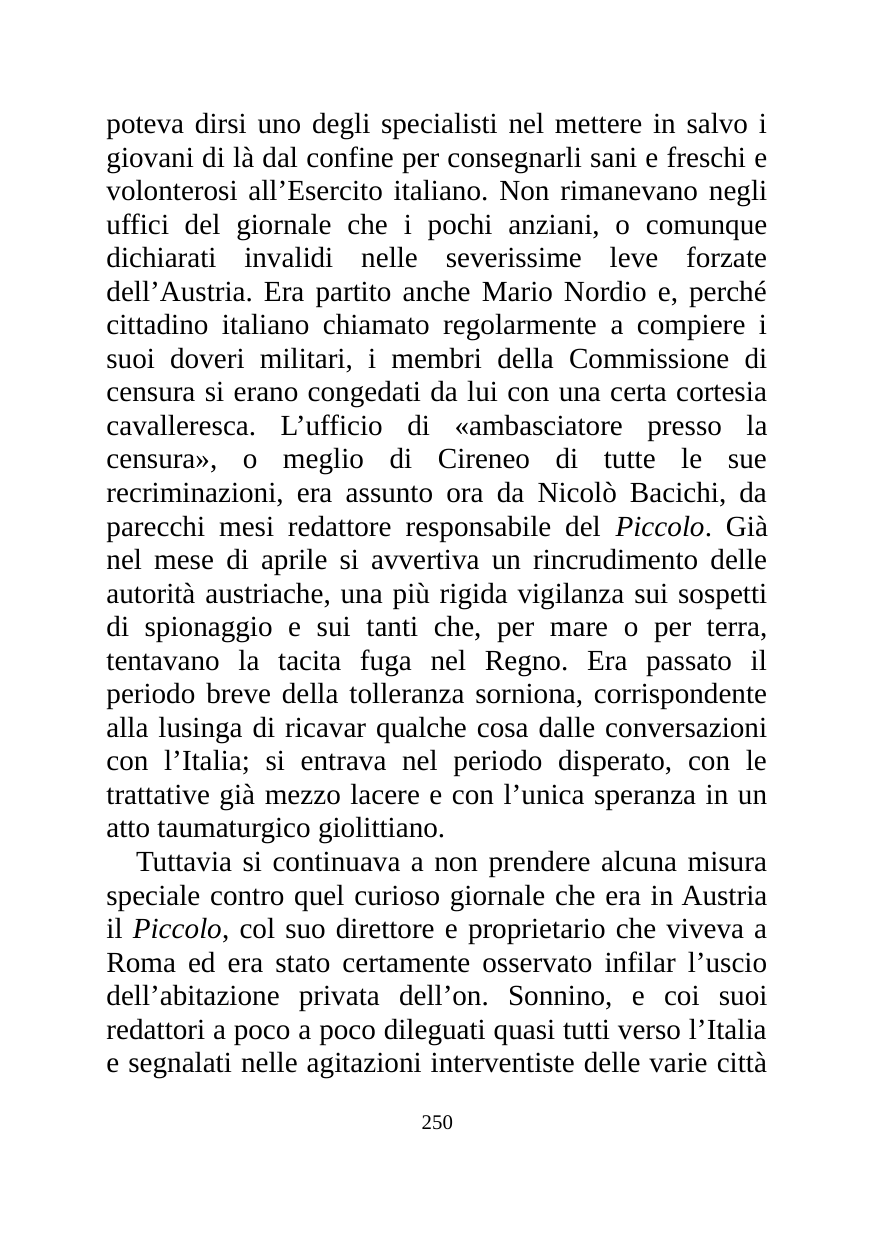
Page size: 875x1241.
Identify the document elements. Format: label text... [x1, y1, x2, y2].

text Tuttavia si continuava a non prendere alcuna misura speciale contro quel curioso giornale che era in Austria il Piccolo, col suo direttore e proprietario che viveva a Roma ed era stato certamente osservato infilar l’uscio dell’abitazione privata dell’on. Sonnino, e coi suoi redattori a poco a poco dileguati quasi tutti verso l’Italia e segnalati nelle agitazioni interventiste delle varie città [106, 844, 768, 1079]
text poteva dirsi uno degli specialisti nel mettere in salvo i giovani di là dal confine per consegnarli sani e freschi e volonterosi all’Esercito italiano. Non rimanevano negli uffici del giornale che i pochi anziani, o comunque dichiarati invalidi nelle severissime leve forzate dell’Austria. Era partito anche Mario Nordio e, perché cittadino italiano chiamato regolarmente a compiere i suoi doveri militari, i membri della Commissione di censura si erano congedati da lui con una certa cortesia cavalleresca. L’ufficio di «ambasciatore presso la censura», o meglio di Cireneo di tutte le sue recriminazioni, era assunto ora da Nicolò Bacichi, da parecchi mesi redattore responsabile del Piccolo. Già nel mese di aprile si avvertiva un rincrudimento delle autorità austriache, una più rigida vigilanza sui sospetti di spionaggio e sui tanti che, per mare o per terra, tentavano la tacita fuga nel Regno. Era passato il periodo breve della tolleranza sorniona, corrispondente alla lusinga di ricavar qualche cosa dalle conversazioni con l’Italia; si entrava nel periodo disperato, con le trattative già mezzo lacere e con l’unica speranza in un atto taumaturgico giolittiano. [106, 106, 768, 844]
